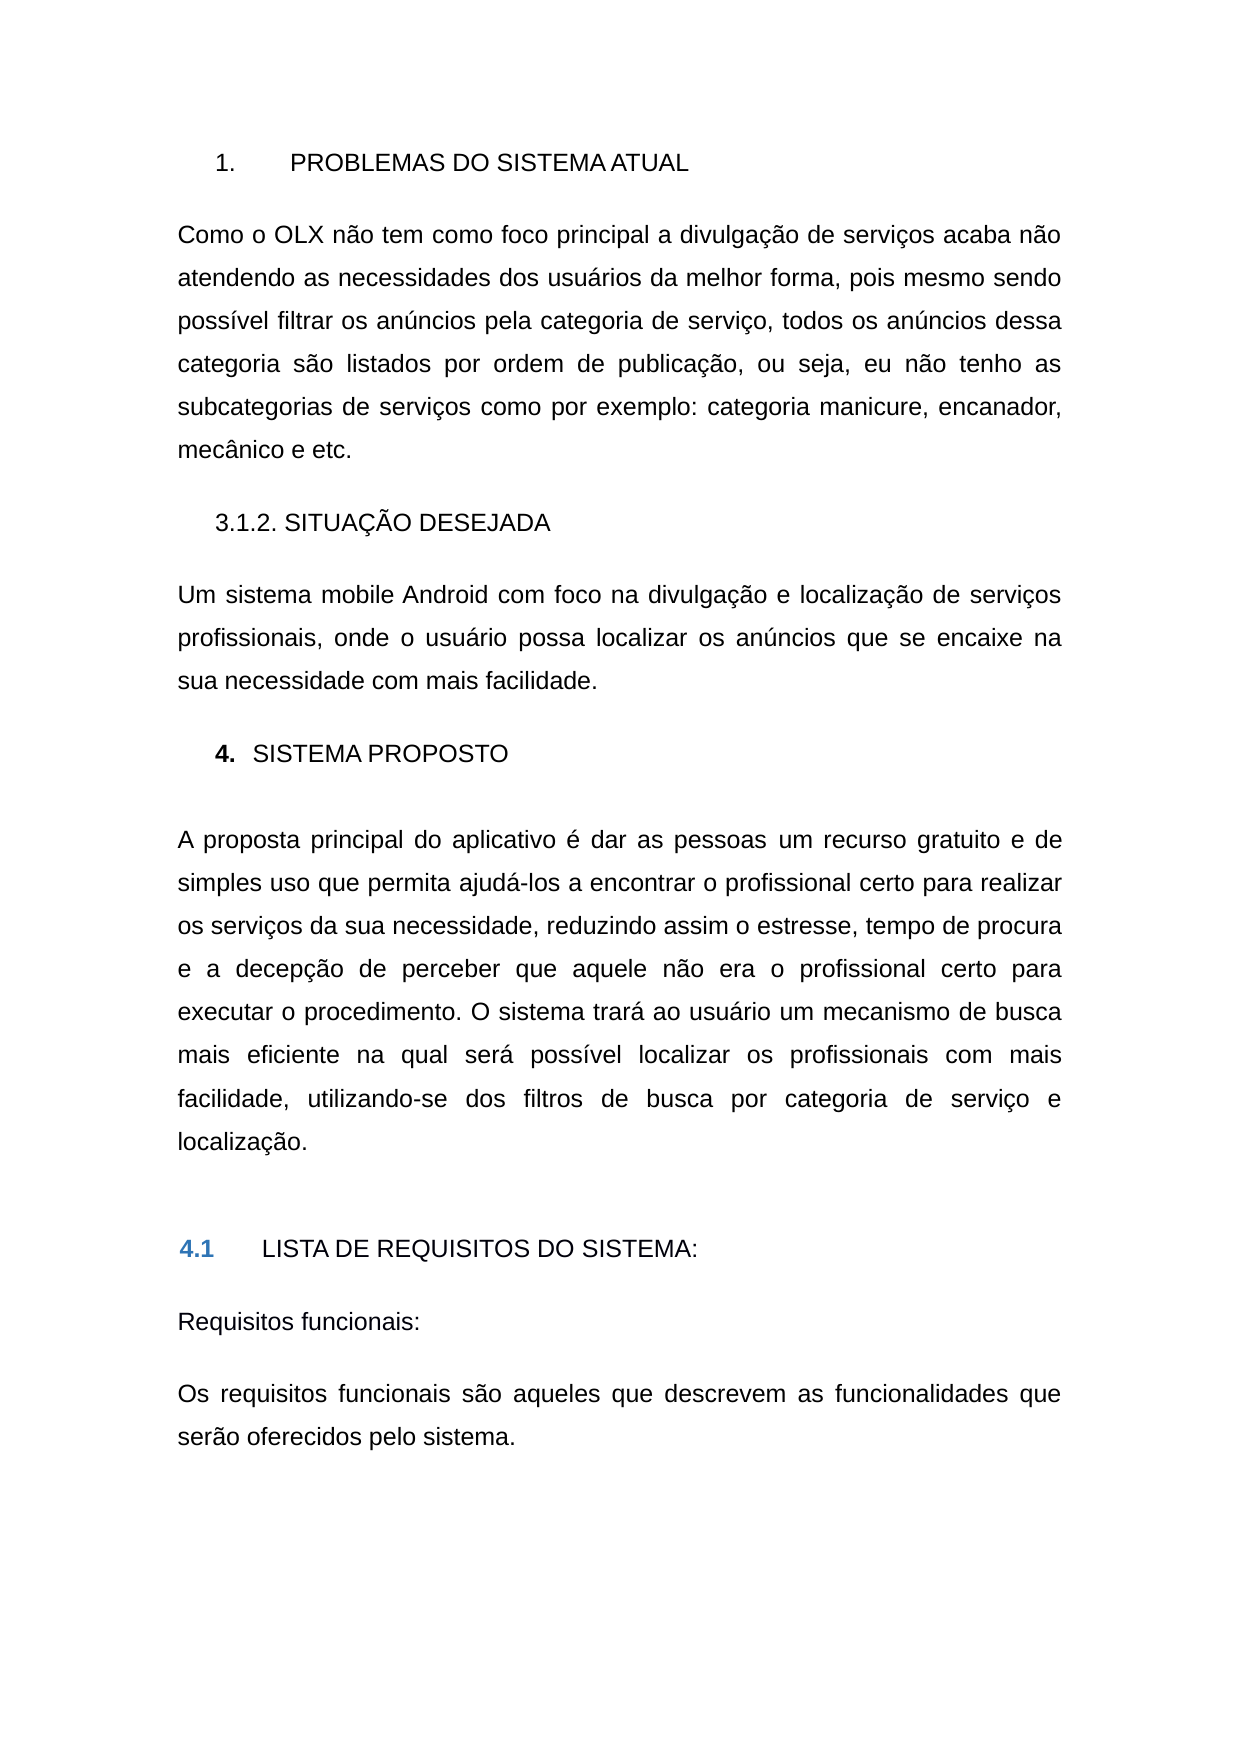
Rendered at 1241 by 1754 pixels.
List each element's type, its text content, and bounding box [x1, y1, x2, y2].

text Os requisitos funcionais são aqueles que descrevem as funcionalidades que serão oferecidos pelo sistema. [177, 1379, 1063, 1451]
list PROBLEMAS DO SISTEMA ATUAL [215, 148, 1063, 176]
text Um sistema mobile Android com foco na divulgação e localização de serviços profissionais, onde o usuário possa localizar os anúncios que se encaixe na sua necessidade com mais facilidade. [177, 580, 1063, 695]
text Como o OLX não tem como foco principal a divulgação de serviços acaba não atendendo as necessidades dos usuários da melhor forma, pois mesmo sendo possível filtrar os anúncios pela categoria de serviço, todos os anúncios dessa categoria são listados por ordem de publicação, ou seja, eu não tenho as subcategorias de serviços como por exemplo: categoria manicure, encanador, mecânico e etc. [177, 220, 1063, 464]
subtitle Requisitos funcionais: [177, 1306, 1063, 1335]
subtitle LISTA DE REQUISITOS DO SISTEMA: [177, 1234, 1063, 1263]
subtitle SISTEMA PROPOSTO [215, 739, 1063, 767]
text A proposta principal do aplicativo é dar as pessoas um recurso gratuito e de simples uso que permita ajudá-los a encontrar o profissional certo para realizar os serviços da sua necessidade, reduzindo assim o estresse, tempo de procura e a decepção de perceber que aquele não era o profissional certo para executar o procedimento. O sistema trará ao usuário um mecanismo de busca mais eficiente na qual será possível localizar os profissionais com mais facilidade, utilizando-se dos filtros de busca por categoria de serviço e localização. [177, 825, 1063, 1156]
text 3.1.2. SITUAÇÃO DESEJADA [215, 508, 1063, 537]
